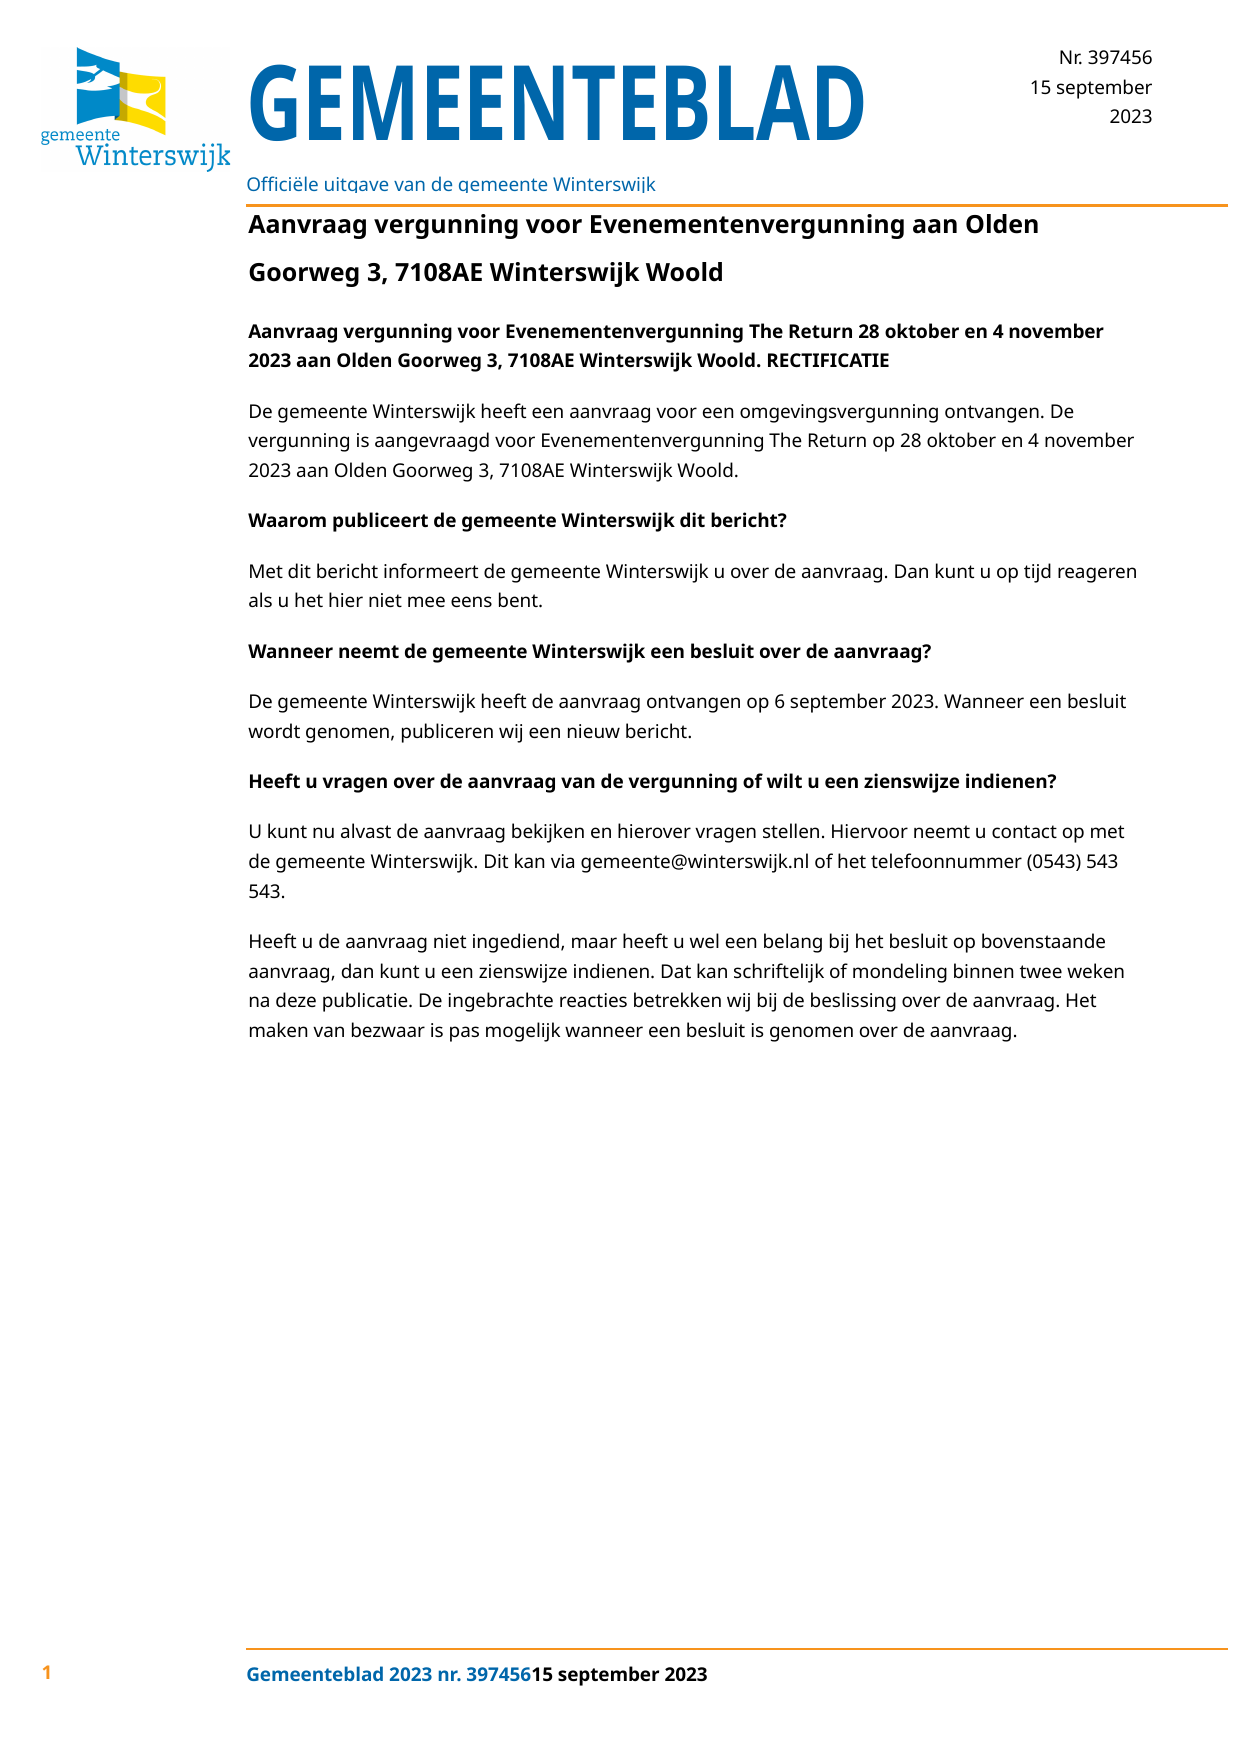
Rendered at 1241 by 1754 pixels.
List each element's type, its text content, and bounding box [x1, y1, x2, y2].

text Heeft u de aanvraag niet ingediend, maar heeft u wel een belang bij het besluit op bovenstaande aanvraag, dan kunt u een zienswijze indienen. Dat kan schriftelijk of mondeling binnen twee weken na deze publicatie. De ingebrachte reacties betrekken wij bij de beslissing over de aanvraag. Het maken van bezwaar is pas mogelijk wanneer een besluit is genomen over de aanvraag. [248, 928, 1152, 1043]
picture [41, 47, 231, 172]
text U kunt nu alvast de aanvraag bekijken en hierover vragen stellen. Hiervoor neemt u contact op met de gemeente Winterswijk. Dit kan via gemeente@winterswijk.nl of het telefoonnummer (0543) 543 543. [248, 819, 1152, 904]
text Aanvraag vergunning voor Evenementenvergunning aan Olden Goorweg 3, 7108AE Winterswijk Woold [248, 207, 1152, 288]
text De gemeente Winterswijk heeft de aanvraag ontvangen op 6 september 2023. Wanneer een besluit wordt genomen, publiceren wij een nieuw bericht. [248, 688, 1152, 744]
text Heeft u vragen over de aanvraag van de vergunning of wilt u een zienswijze indienen? [248, 768, 1152, 794]
text Waarom publiceert de gemeente Winterswijk dit bericht? [248, 507, 1152, 533]
picture [225, 153, 231, 162]
text Aanvraag vergunning voor Evenementenvergunning The Return 28 oktober en 4 november 2023 aan Olden Goorweg 3, 7108AE Winterswijk Woold. RECTIFICATIE [248, 318, 1152, 373]
text Wanneer neemt de gemeente Winterswijk een besluit over de aanvraag? [248, 638, 1152, 664]
text De gemeente Winterswijk heeft een aanvraag voor een omgevingsvergunning ontvangen. De vergunning is aangevraagd voor Evenementenvergunning The Return op 28 oktober en 4 november 2023 aan Olden Goorweg 3, 7108AE Winterswijk Woold. [248, 398, 1152, 483]
text Met dit bericht informeert de gemeente Winterswijk u over de aanvraag. Dan kunt u op tijd reageren als u het hier niet mee eens bent. [248, 558, 1152, 613]
